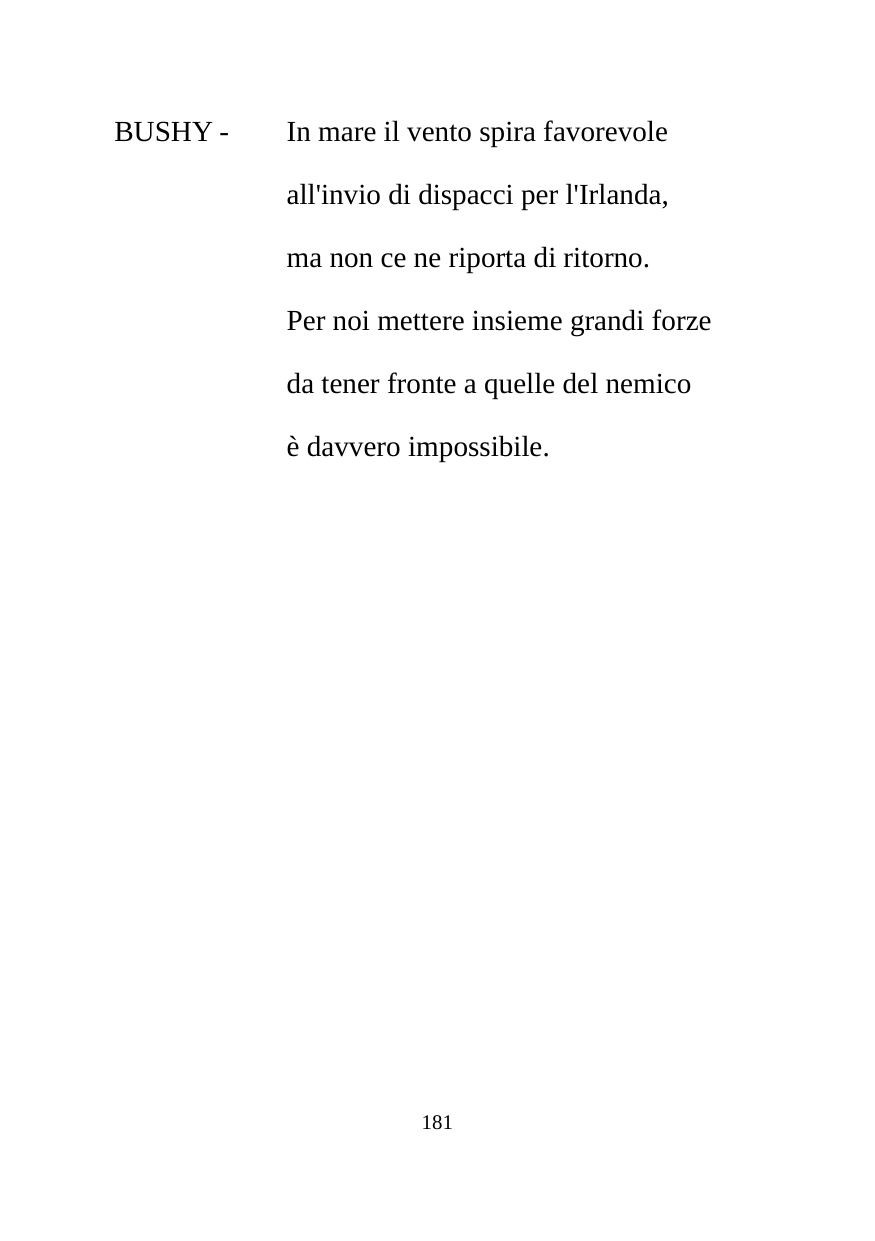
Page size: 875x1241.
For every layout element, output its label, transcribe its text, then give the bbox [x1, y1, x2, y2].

table_cell In mare il vento spira favorevole all'invio di dispacci per l'Irlanda, ma non ce ne riporta di ritorno. Per noi mettere insieme grandi forze da tener fronte a quelle del nemico è davvero impossibile. [279, 106, 768, 563]
table_cell BUSHY - [106, 106, 279, 563]
